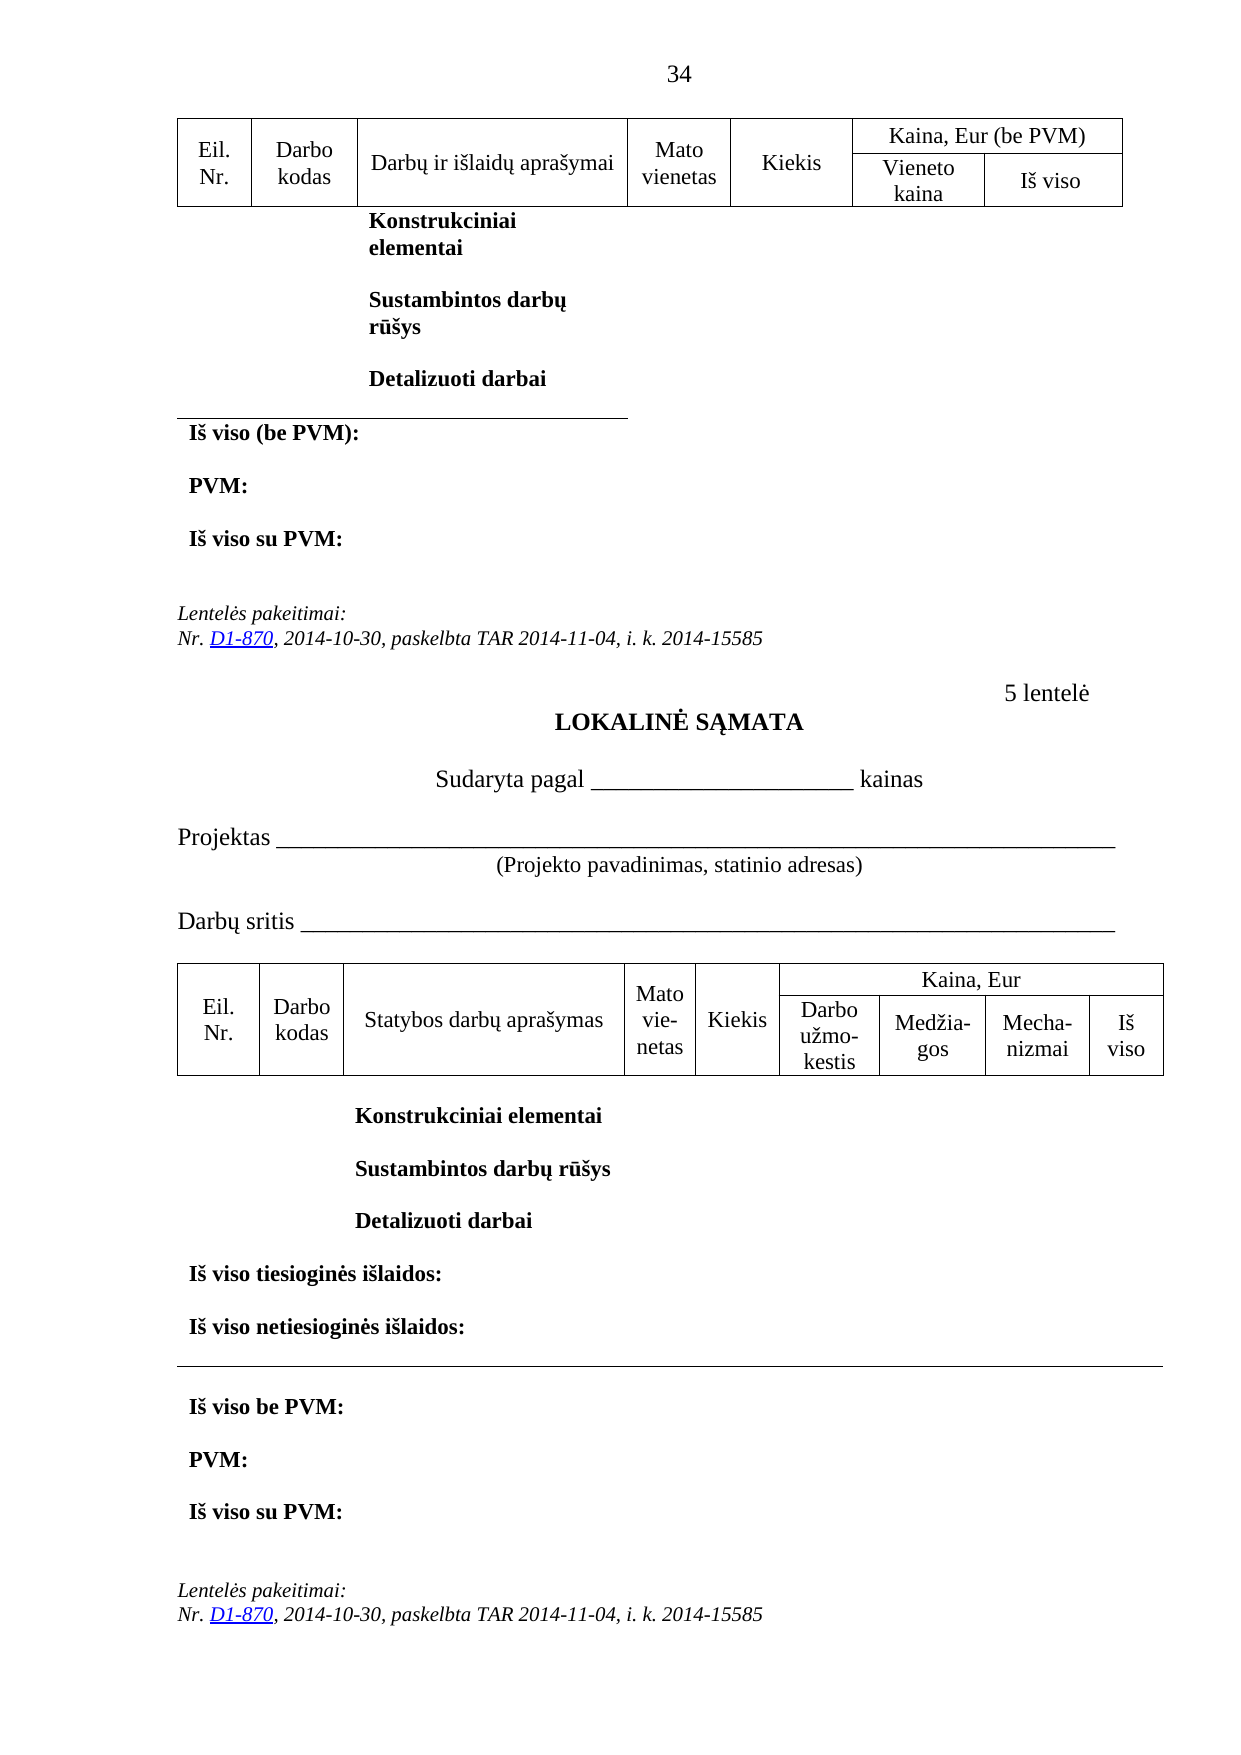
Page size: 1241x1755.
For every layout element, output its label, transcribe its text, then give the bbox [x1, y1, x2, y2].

table_cell Mecha-nizmai [986, 996, 1089, 1075]
text Nr. D1-870, 2014-10-30, paskelbta TAR 2014-11-04, i. k. 2014-15585 [177, 1602, 1181, 1626]
table_header Kiekis [731, 119, 852, 206]
table_cell Darbo užmo-kestis [780, 996, 879, 1075]
table_cell Medžia-gos [880, 996, 985, 1075]
table_cell [984, 418, 1122, 577]
text Projektas [177, 822, 1181, 851]
table_cell Iš viso be PVM: PVM: Iš viso su PVM: [177, 1367, 624, 1551]
table_cell [852, 207, 984, 418]
text Nr. D1-870, 2014-10-30, paskelbta TAR 2014-11-04, i. k. 2014-15585 [177, 625, 1181, 649]
table_cell [1089, 1367, 1163, 1551]
text Lentelės pakeitimai: [177, 601, 1181, 625]
table_header Eil. Nr. [178, 119, 251, 206]
table_cell [696, 1076, 779, 1234]
table_header Darbo kodas [252, 119, 357, 206]
text Lentelės pakeitimai: [177, 1577, 1181, 1602]
text LOKALINĖ SĄMATA [177, 707, 1181, 736]
table_cell [624, 1367, 696, 1551]
table_cell [624, 1234, 696, 1366]
table_cell Iš viso [1090, 996, 1163, 1075]
table_cell [880, 1234, 986, 1366]
table_header Mato vie-netas [625, 964, 695, 1075]
table_cell [696, 1367, 779, 1551]
table_cell [696, 1234, 779, 1366]
table_header Statybos darbų aprašymas [344, 964, 624, 1075]
table_header Kaina, Eur (be PVM) [853, 119, 1122, 152]
table_cell [260, 1076, 343, 1234]
table_cell [628, 418, 731, 577]
table_header Kiekis [696, 964, 779, 1075]
text 5 lentelė [177, 678, 1181, 707]
table_cell Iš viso [985, 154, 1122, 206]
table_cell [880, 1076, 986, 1234]
table_cell [731, 418, 852, 577]
table_cell [779, 1234, 879, 1366]
table_cell [1089, 1234, 1163, 1366]
table_cell [177, 207, 251, 418]
table_cell Vieneto kaina [853, 154, 984, 206]
table_cell Konstrukciniai elementai Sustambintos darbų rūšys Detalizuoti darbai [344, 1076, 624, 1234]
table_cell [986, 1076, 1089, 1234]
table_cell [177, 1076, 260, 1234]
table_cell Konstrukciniai elementai Sustambintos darbų rūšys Detalizuoti darbai [358, 207, 627, 418]
table_header Darbo kodas [260, 964, 343, 1075]
text (Projekto pavadinimas, statinio adresas) [177, 851, 1181, 877]
table_cell Iš viso tiesioginės išlaidos: Iš viso netiesioginės išlaidos: [177, 1234, 624, 1366]
table_cell [628, 207, 731, 418]
table_cell Iš viso (be PVM): PVM: Iš viso su PVM: [177, 419, 627, 577]
table_cell [1089, 1076, 1163, 1234]
table_cell [852, 418, 984, 577]
table_header Eil. Nr. [178, 964, 259, 1075]
text Darbų sritis [177, 906, 1181, 934]
table_cell [779, 1076, 879, 1234]
table_cell [624, 1076, 696, 1234]
table_header Mato vienetas [628, 119, 730, 206]
table_header Darbų ir išlaidų aprašymai [358, 119, 627, 206]
table_cell [251, 207, 357, 418]
table_cell [986, 1367, 1089, 1551]
table_cell [779, 1367, 879, 1551]
table_cell [731, 207, 852, 418]
table_cell [986, 1234, 1089, 1366]
table_header Kaina, Eur [780, 964, 1163, 994]
table_cell [984, 207, 1122, 418]
text Sudaryta pagal _____________________ kainas [177, 764, 1181, 793]
table_cell [880, 1367, 986, 1551]
